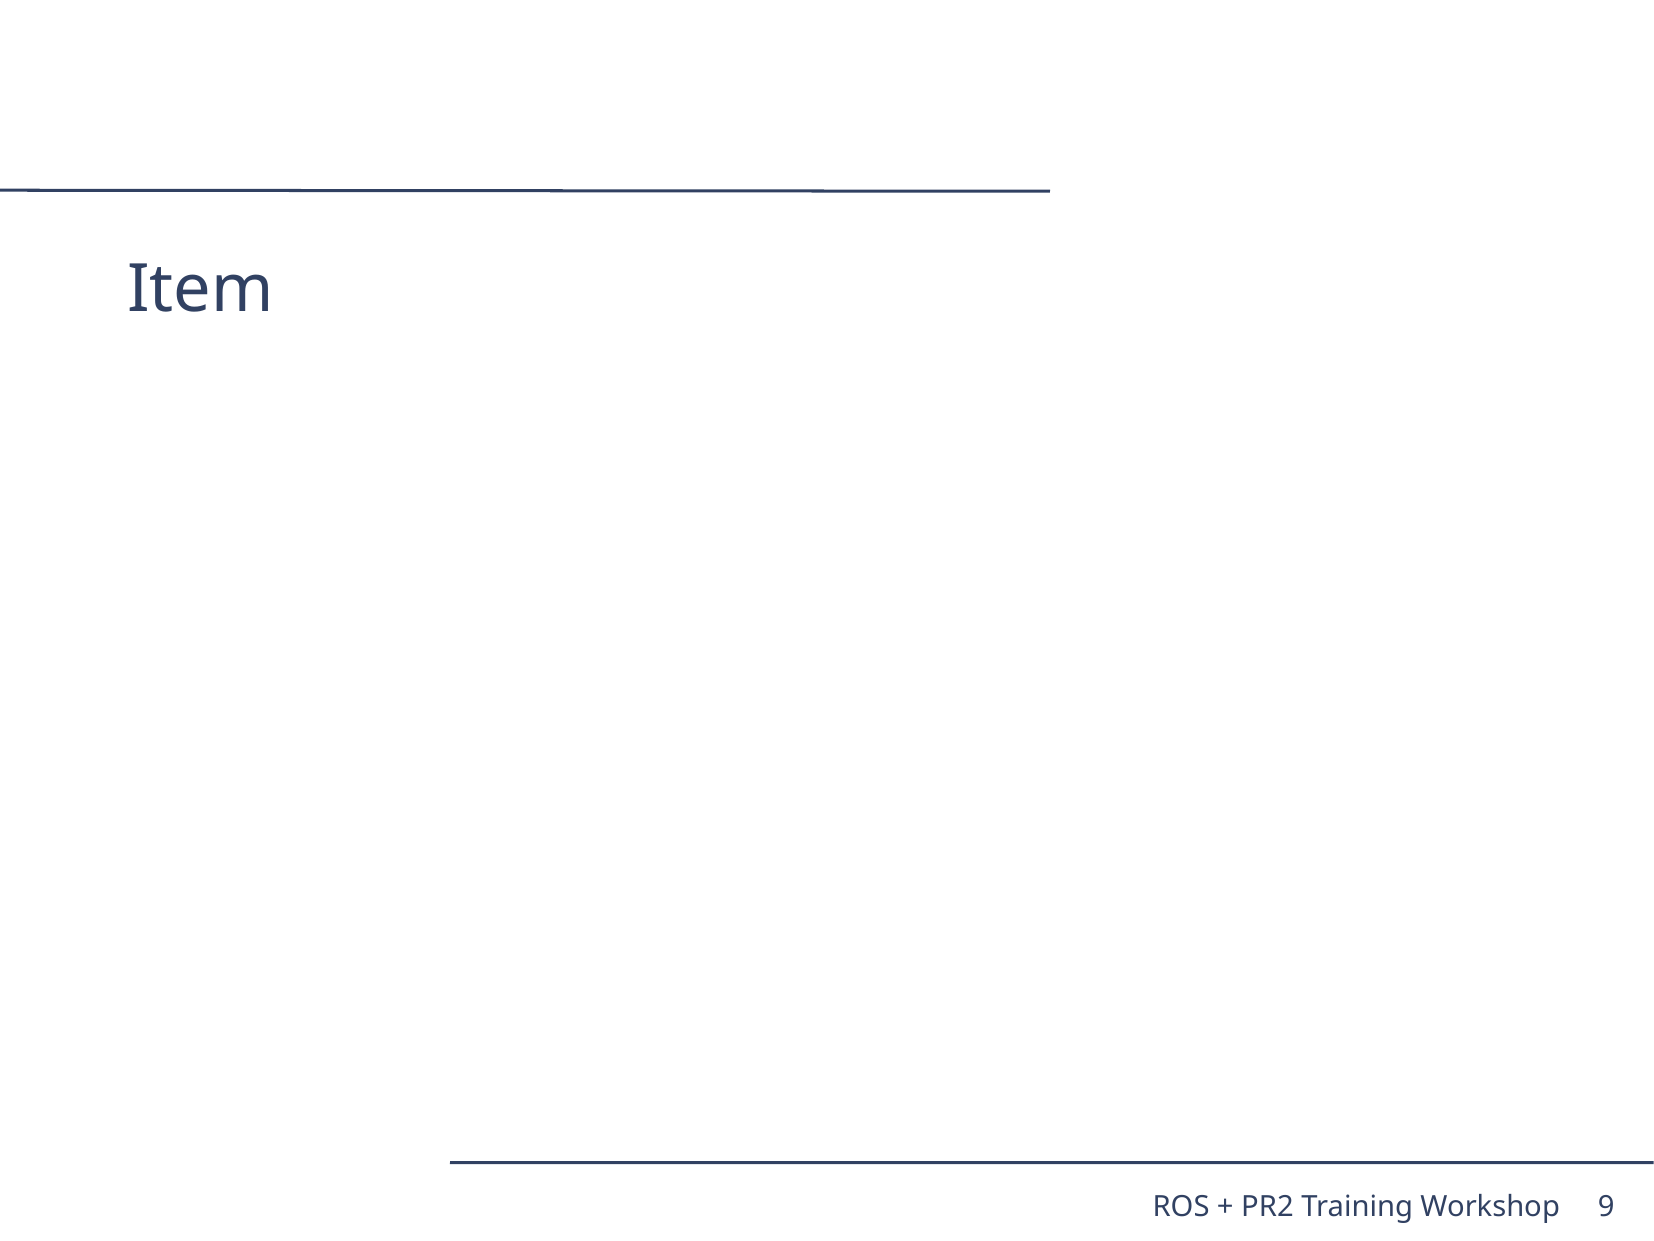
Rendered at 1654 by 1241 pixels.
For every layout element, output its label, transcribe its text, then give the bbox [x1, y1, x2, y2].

text_box Item [112, 232, 1538, 322]
